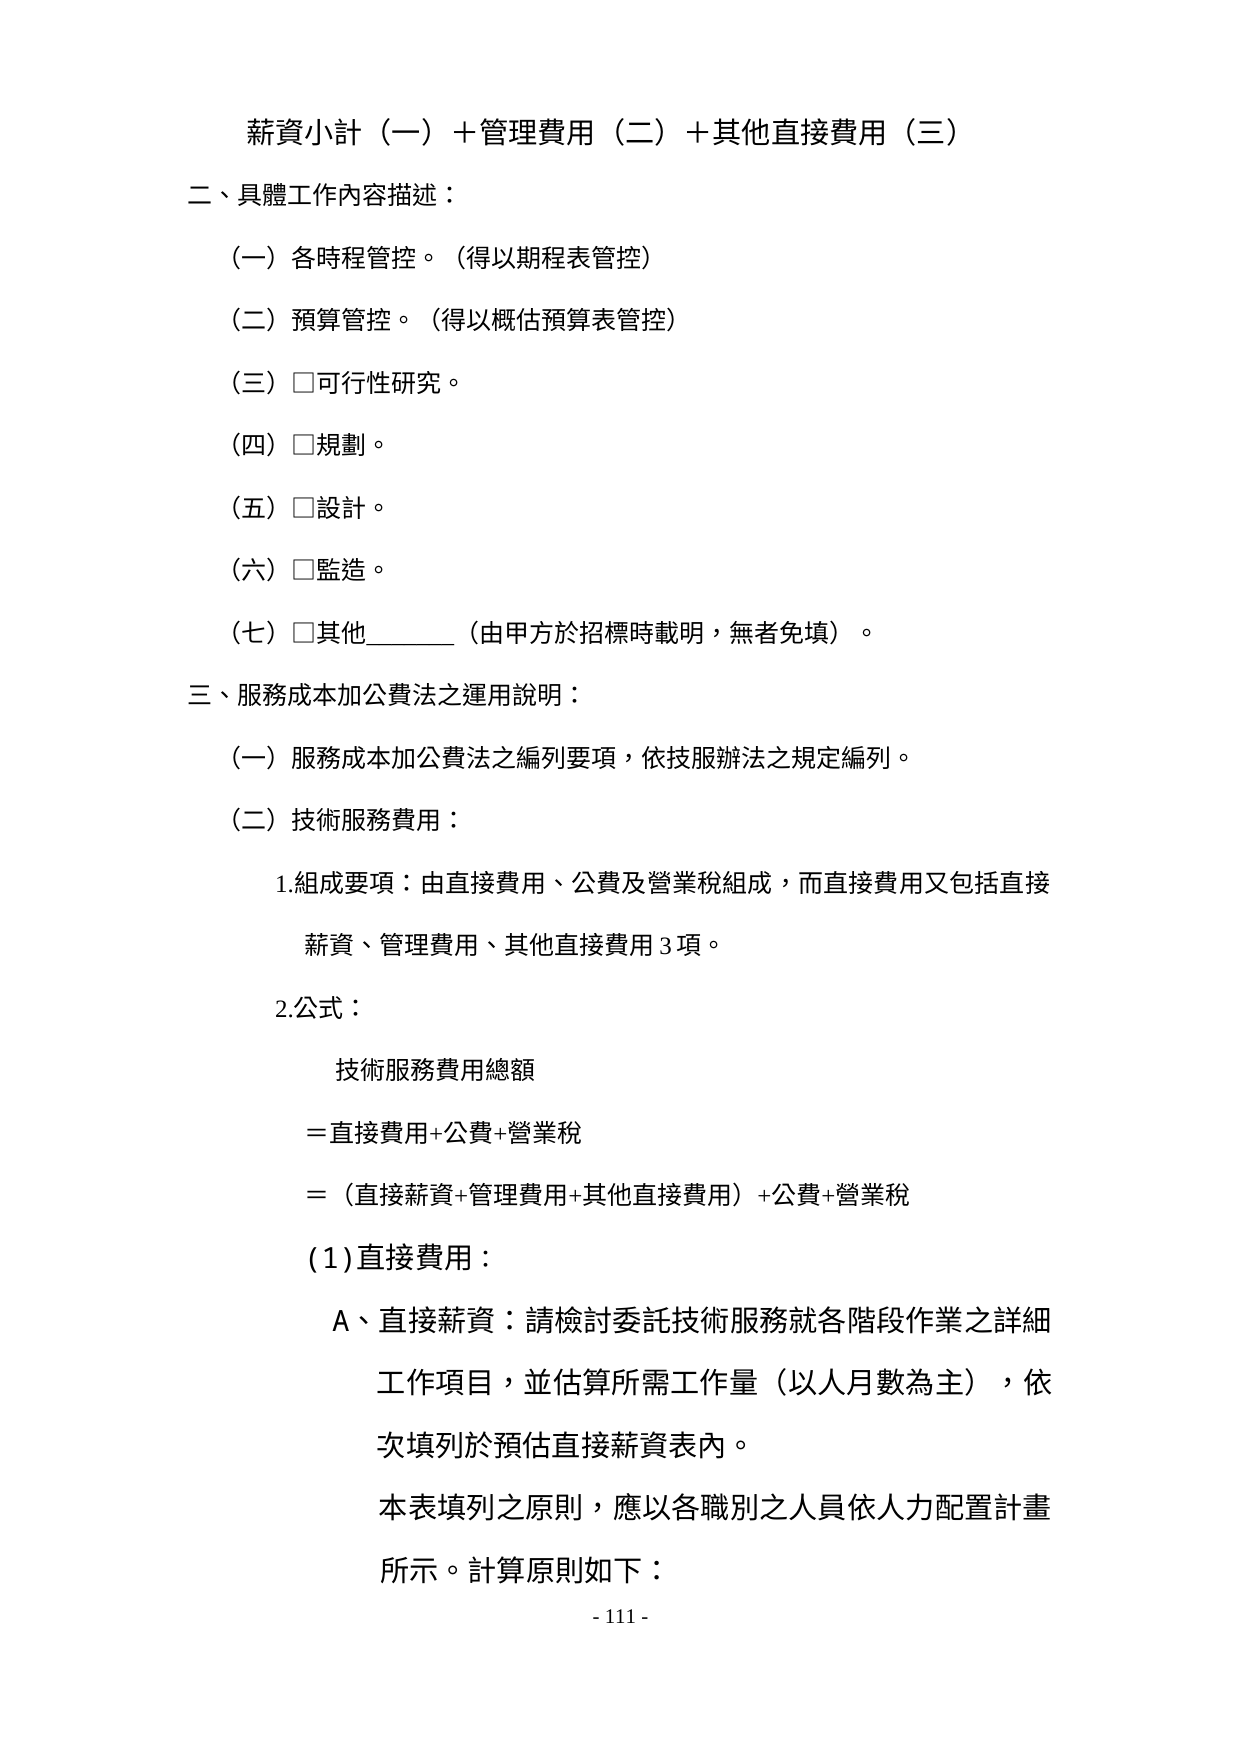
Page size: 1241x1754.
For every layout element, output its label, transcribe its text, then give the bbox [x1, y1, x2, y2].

text （一）各時程管控。（得以期程表管控） [216, 214, 1053, 277]
text 三、服務成本加公費法之運用說明： [187, 652, 1053, 714]
text （一）服務成本加公費法之編列要項，依技服辦法之規定編列。 [216, 714, 1053, 777]
text (1)直接費用： [304, 1214, 1053, 1277]
text ＝直接費用+公費+營業稅 [304, 1089, 1053, 1152]
text （二）預算管控。（得以概估預算表管控） [216, 277, 1053, 339]
text （五）□設計。 [216, 464, 1053, 527]
text ＝（直接薪資+管理費用+其他直接費用）+公費+營業稅 [304, 1152, 1053, 1214]
text 技術服務費用總額 [335, 1027, 1053, 1089]
text 二、具體工作內容描述： [187, 152, 1053, 214]
text （三）□可行性研究。 [216, 339, 1053, 402]
text （四）□規劃。 [216, 402, 1053, 464]
text 薪資小計（一）＋管理費用（二）＋其他直接費用（三） [246, 89, 1053, 152]
text （七）□其他_______（由甲方於招標時載明，無者免填）。 [216, 589, 1053, 652]
text 本表填列之原則，應以各職別之人員依人力配置計畫所示。計算原則如下： [379, 1464, 1053, 1589]
text 2.公式： [275, 964, 1053, 1027]
text （二）技術服務費用： [216, 777, 1053, 839]
text A、直接薪資：請檢討委託技術服務就各階段作業之詳細工作項目，並估算所需工作量（以人月數為主），依次填列於預估直接薪資表內。 [332, 1277, 1053, 1464]
text （六）□監造。 [216, 527, 1053, 589]
text 1.組成要項：由直接費用、公費及營業稅組成，而直接費用又包括直接薪資、管理費用、其他直接費用3項。 [275, 839, 1053, 964]
